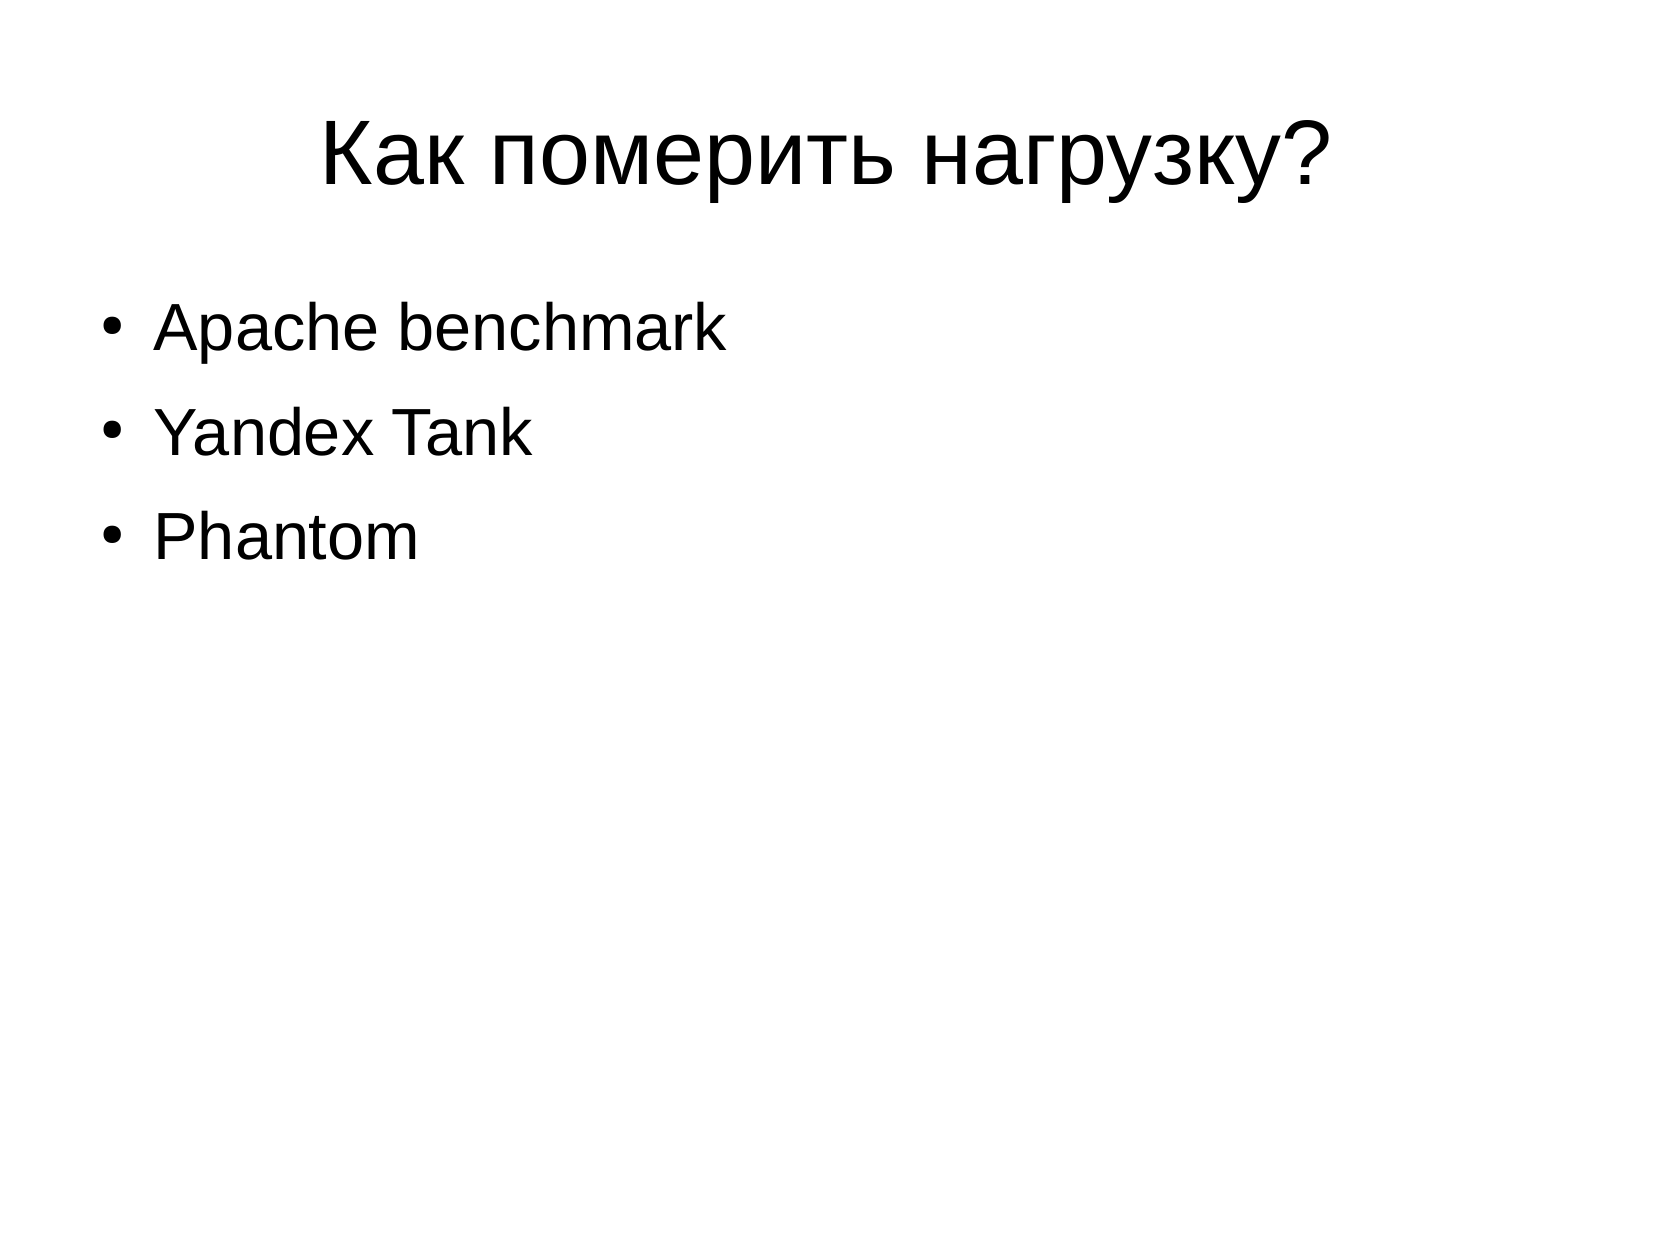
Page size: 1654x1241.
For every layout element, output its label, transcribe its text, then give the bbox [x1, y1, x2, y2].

list Apache benchmark Yandex Tank Phantom [82, 290, 1571, 1010]
title Как померить нагрузку? [82, 49, 1571, 257]
